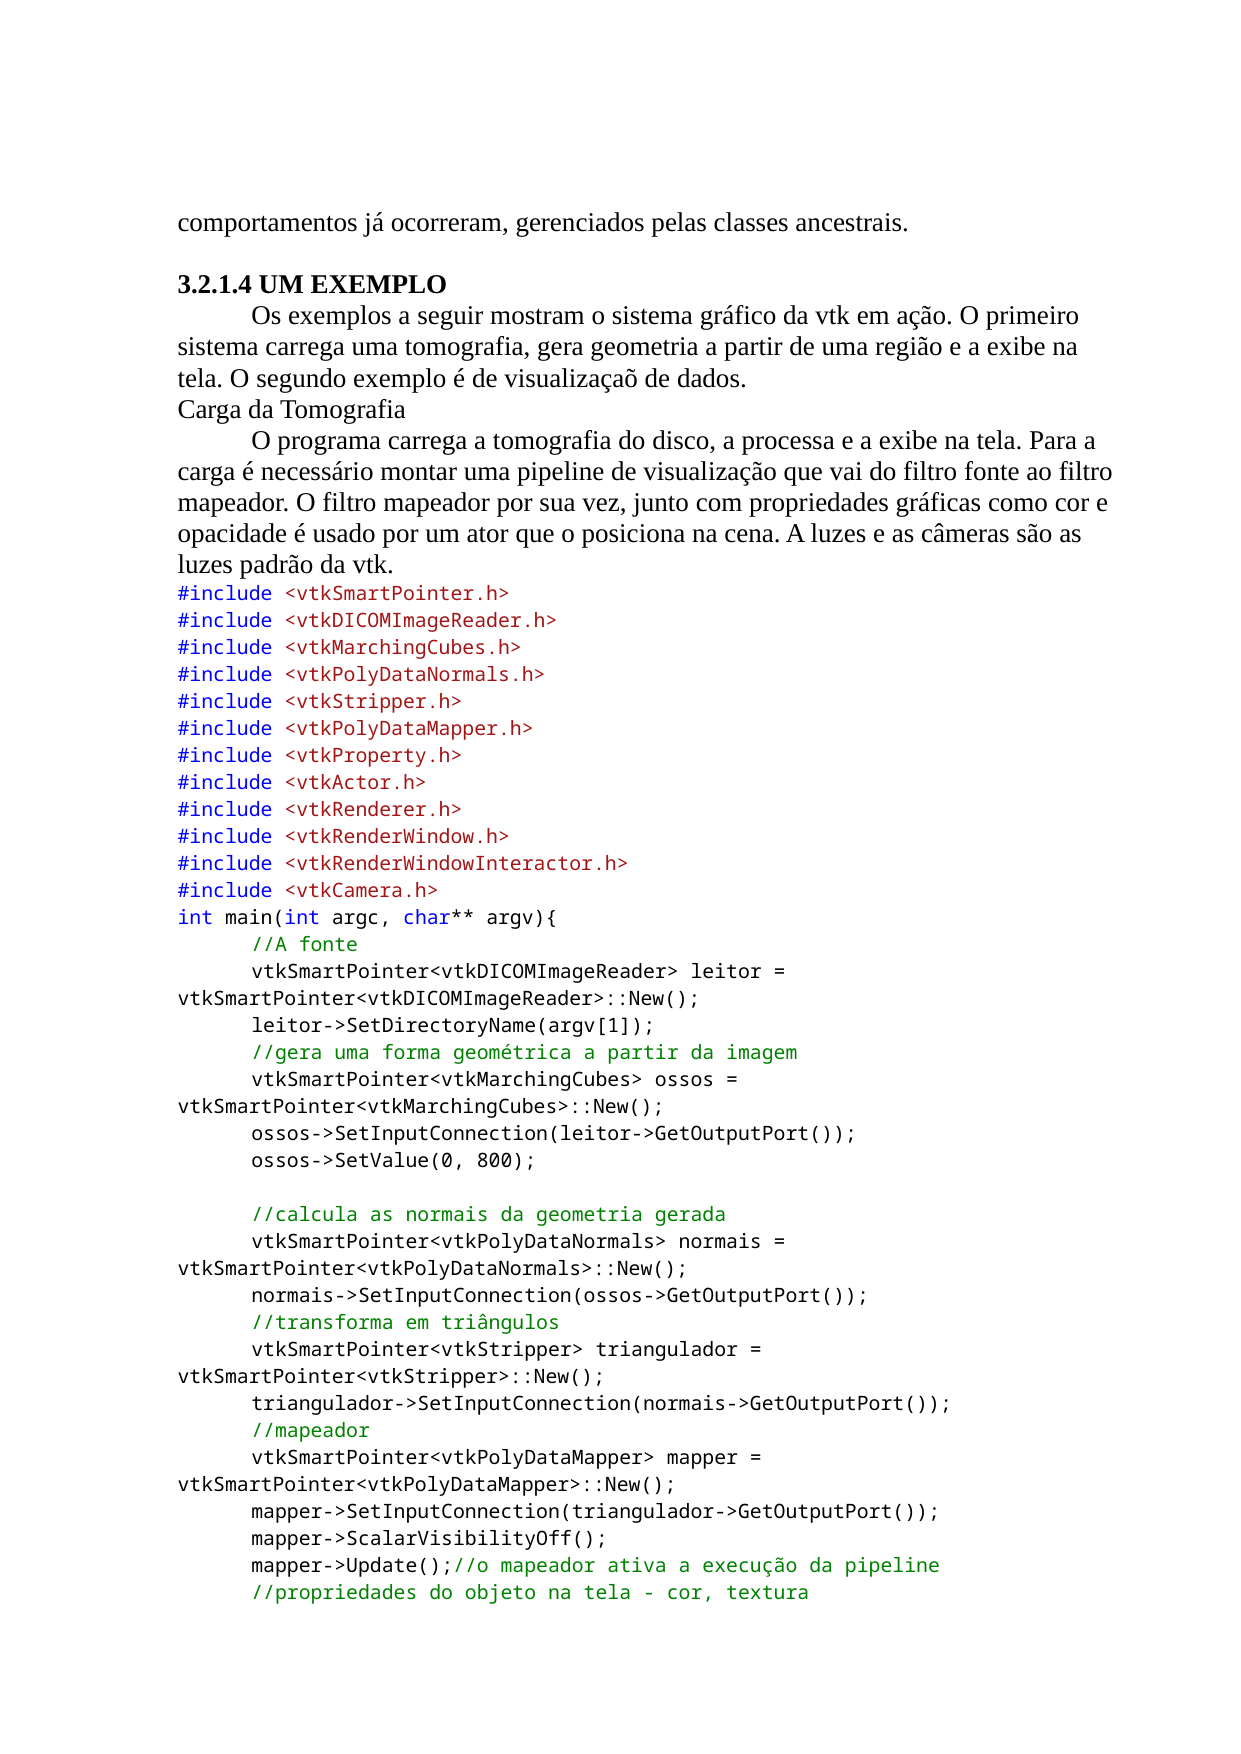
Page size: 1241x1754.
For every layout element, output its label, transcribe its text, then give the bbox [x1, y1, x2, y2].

text int main(int argc, char** argv){ [177, 903, 1122, 930]
text vtkSmartPointer<vtkMarchingCubes> ossos = vtkSmartPointer<vtkMarchingCubes>::New(); [177, 1065, 1122, 1119]
text //mapeador [177, 1416, 1122, 1443]
text mapper->Update();//o mapeador ativa a execução da pipeline [177, 1551, 1122, 1578]
text normais->SetInputConnection(ossos->GetOutputPort()); [177, 1281, 1122, 1308]
text #include <vtkRenderer.h> [177, 796, 1122, 822]
text //propriedades do objeto na tela - cor, textura [177, 1578, 1122, 1605]
text triangulador->SetInputConnection(normais->GetOutputPort()); [177, 1389, 1122, 1416]
text #include <vtkDICOMImageReader.h> [177, 607, 1122, 634]
text ossos->SetValue(0, 800); [177, 1146, 1122, 1173]
text Carga da Tomografia [177, 393, 1122, 424]
text #include <vtkCamera.h> [177, 876, 1122, 903]
text //calcula as normais da geometria gerada [177, 1200, 1122, 1227]
text vtkSmartPointer<vtkPolyDataNormals> normais = vtkSmartPointer<vtkPolyDataNormals>::New(); [177, 1227, 1122, 1281]
text mapper->ScalarVisibilityOff(); [177, 1524, 1122, 1551]
text #include <vtkProperty.h> [177, 742, 1122, 768]
text #include <vtkPolyDataMapper.h> [177, 714, 1122, 742]
text #include <vtkRenderWindowInteractor.h> [177, 849, 1122, 876]
text //transforma em triângulos [177, 1308, 1122, 1335]
text #include <vtkActor.h> [177, 768, 1122, 796]
text O programa carrega a tomografia do disco, a processa e a exibe na tela. Para a carga é necessário montar uma pipeline de visualização que vai do filtro fonte ao filtro mapeador. O filtro mapeador por sua vez, junto com propriedades gráficas como cor e opacidade é usado por um ator que o posiciona na cena. A luzes e as câmeras são as luzes padrão da vtk. [177, 424, 1122, 580]
text vtkSmartPointer<vtkPolyDataMapper> mapper = vtkSmartPointer<vtkPolyDataMapper>::New(); [177, 1443, 1122, 1497]
text leitor->SetDirectoryName(argv[1]); [177, 1011, 1122, 1038]
text ossos->SetInputConnection(leitor->GetOutputPort()); [177, 1119, 1122, 1146]
text #include <vtkMarchingCubes.h> [177, 634, 1122, 661]
text #include <vtkStripper.h> [177, 688, 1122, 714]
text #include <vtkSmartPointer.h> [177, 580, 1122, 607]
text mapper->SetInputConnection(triangulador->GetOutputPort()); [177, 1497, 1122, 1524]
text Os exemplos a seguir mostram o sistema gráfico da vtk em ação. O primeiro sistema carrega uma tomografia, gera geometria a partir de uma região e a exibe na tela. O segundo exemplo é de visualizaçaõ de dados. [177, 299, 1122, 393]
text vtkSmartPointer<vtkStripper> triangulador = vtkSmartPointer<vtkStripper>::New(); [177, 1335, 1122, 1389]
text #include <vtkRenderWindow.h> [177, 822, 1122, 849]
text comportamentos já ocorreram, gerenciados pelas classes ancestrais. [177, 206, 1122, 237]
text #include <vtkPolyDataNormals.h> [177, 661, 1122, 688]
text //gera uma forma geométrica a partir da imagem [177, 1038, 1122, 1065]
text //A fonte [177, 930, 1122, 957]
text vtkSmartPointer<vtkDICOMImageReader> leitor = vtkSmartPointer<vtkDICOMImageReader>::New(); [177, 957, 1122, 1011]
subtitle 3.2.1.4 UM EXEMPLO [177, 268, 1122, 299]
